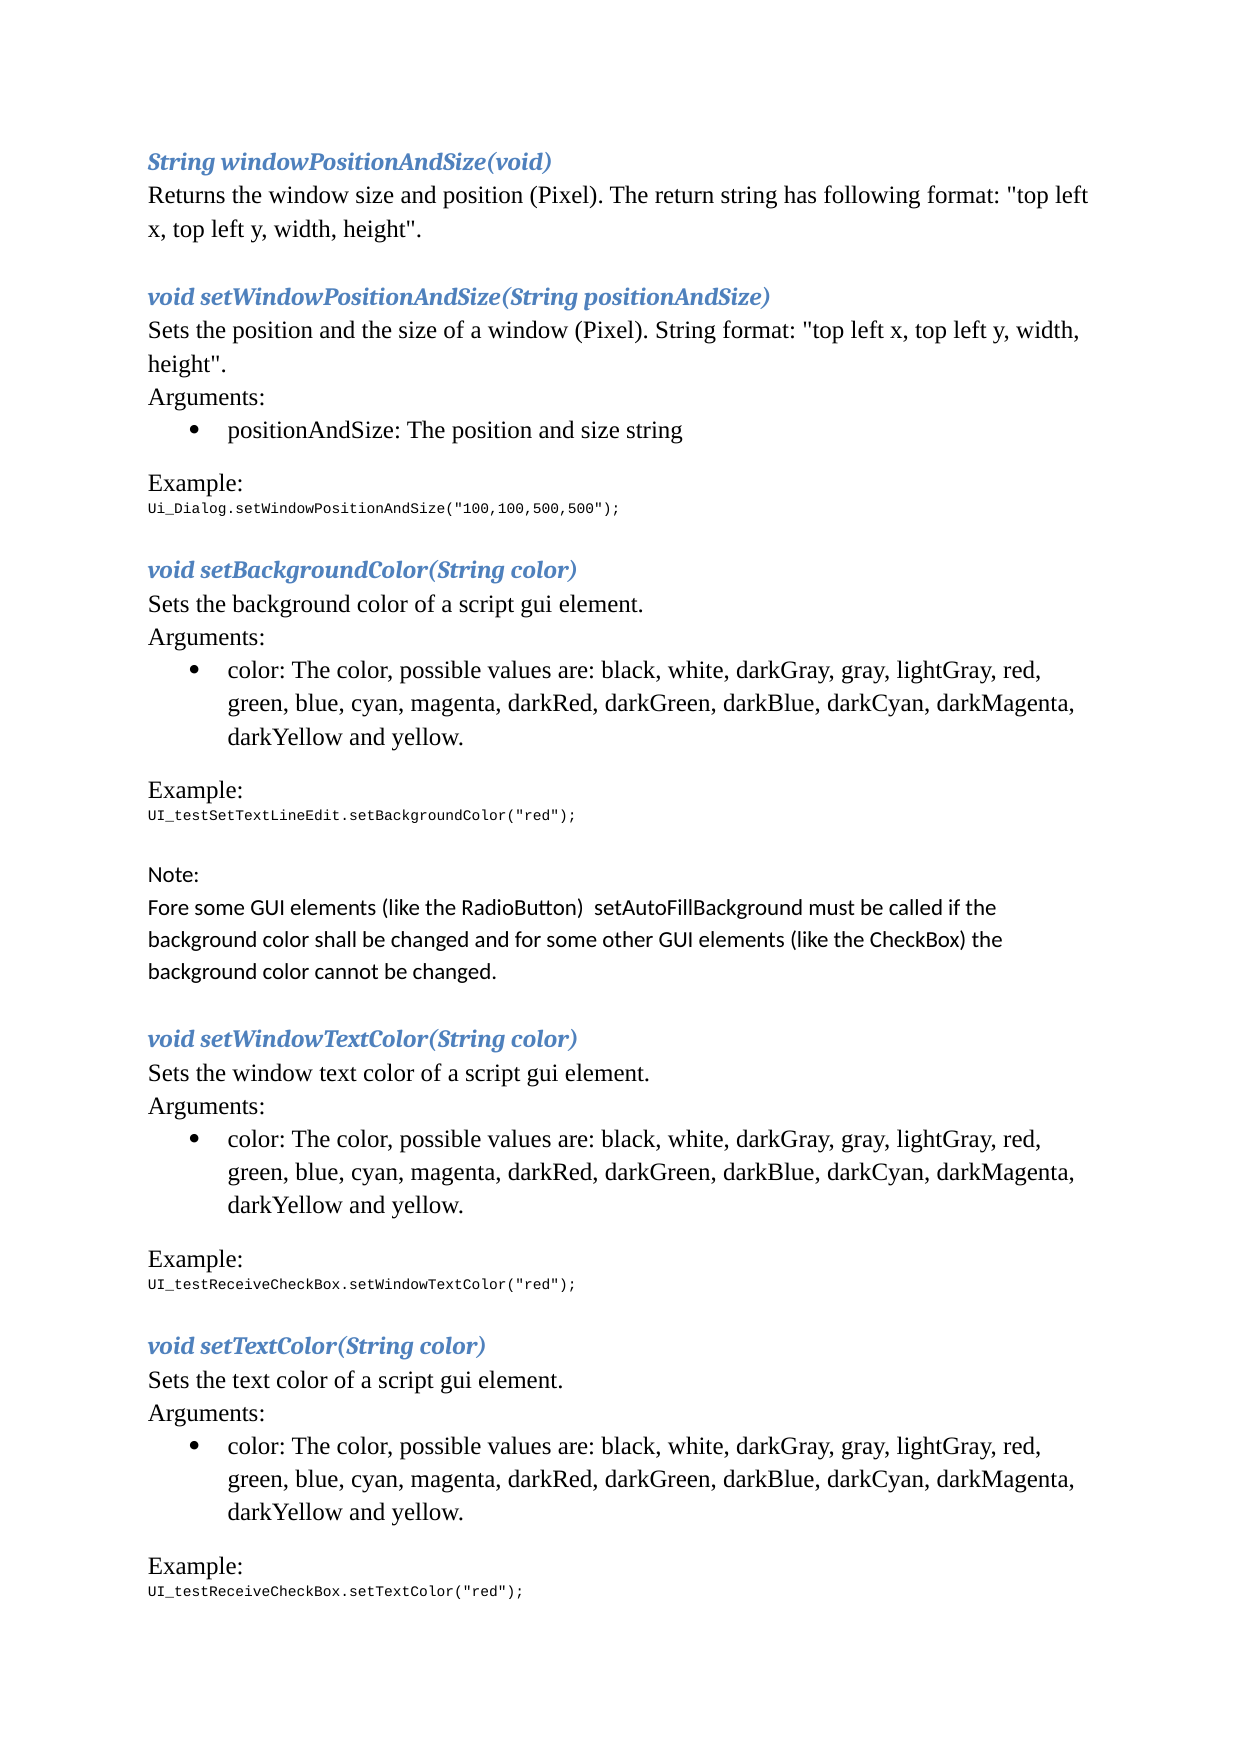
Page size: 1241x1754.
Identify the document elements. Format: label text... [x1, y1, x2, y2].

text Sets the text color of a script gui element. [148, 1365, 1093, 1394]
text UI_testReceiveCheckBox.setWindowTextColor("red"); [148, 1277, 1093, 1294]
subtitle void setBackgroundColor(String color) [148, 556, 1093, 585]
text Arguments: [148, 1398, 1093, 1427]
text Ui_Dialog.setWindowPositionAndSize("100,100,500,500"); [148, 502, 1093, 518]
list positionAndSize: The position and size string [190, 415, 1093, 443]
text UI_testSetTextLineEdit.setBackgroundColor("red"); [148, 808, 1093, 825]
text UI_testReceiveCheckBox.setTextColor("red"); [148, 1584, 1093, 1601]
text Returns the window size and position (Pixel). The return string has following format: "top left x, top left y, width, height". [148, 181, 1093, 242]
text Sets the position and the size of a window (Pixel). String format: "top left x, top left y, width, height". [148, 316, 1093, 377]
subtitle void setWindowTextColor(String color) [148, 1025, 1093, 1054]
text Example: [148, 1551, 1093, 1580]
subtitle String windowPositionAndSize(void) [148, 148, 1093, 176]
list color: The color, possible values are: black, white, darkGray, gray, lightGray, red, green, blue, cyan, magenta, darkRed, darkGreen, darkBlue, darkCyan, darkMagenta, darkYellow and yellow. [190, 656, 1093, 750]
text Sets the window text color of a script gui element. [148, 1058, 1093, 1087]
text Example: [148, 468, 1093, 497]
text Arguments: [148, 382, 1093, 410]
text Example: [148, 1244, 1093, 1273]
subtitle void setTextColor(String color) [148, 1332, 1093, 1361]
text Note: [148, 860, 1093, 888]
text Arguments: [148, 1091, 1093, 1120]
text Sets the background color of a script gui element. [148, 589, 1093, 618]
list color: The color, possible values are: black, white, darkGray, gray, lightGray, red, green, blue, cyan, magenta, darkRed, darkGreen, darkBlue, darkCyan, darkMagenta, darkYellow and yellow. [190, 1124, 1093, 1219]
text Arguments: [148, 622, 1093, 651]
text Fore some GUI elements (like the RadioButton) setAutoFillBackground must be called if the background color shall be changed and for some other GUI elements (like the CheckBox) the background color cannot be changed. [148, 893, 1093, 985]
text Example: [148, 775, 1093, 804]
subtitle void setWindowPositionAndSize(String positionAndSize) [148, 283, 1093, 311]
list color: The color, possible values are: black, white, darkGray, gray, lightGray, red, green, blue, cyan, magenta, darkRed, darkGreen, darkBlue, darkCyan, darkMagenta, darkYellow and yellow. [190, 1431, 1093, 1526]
